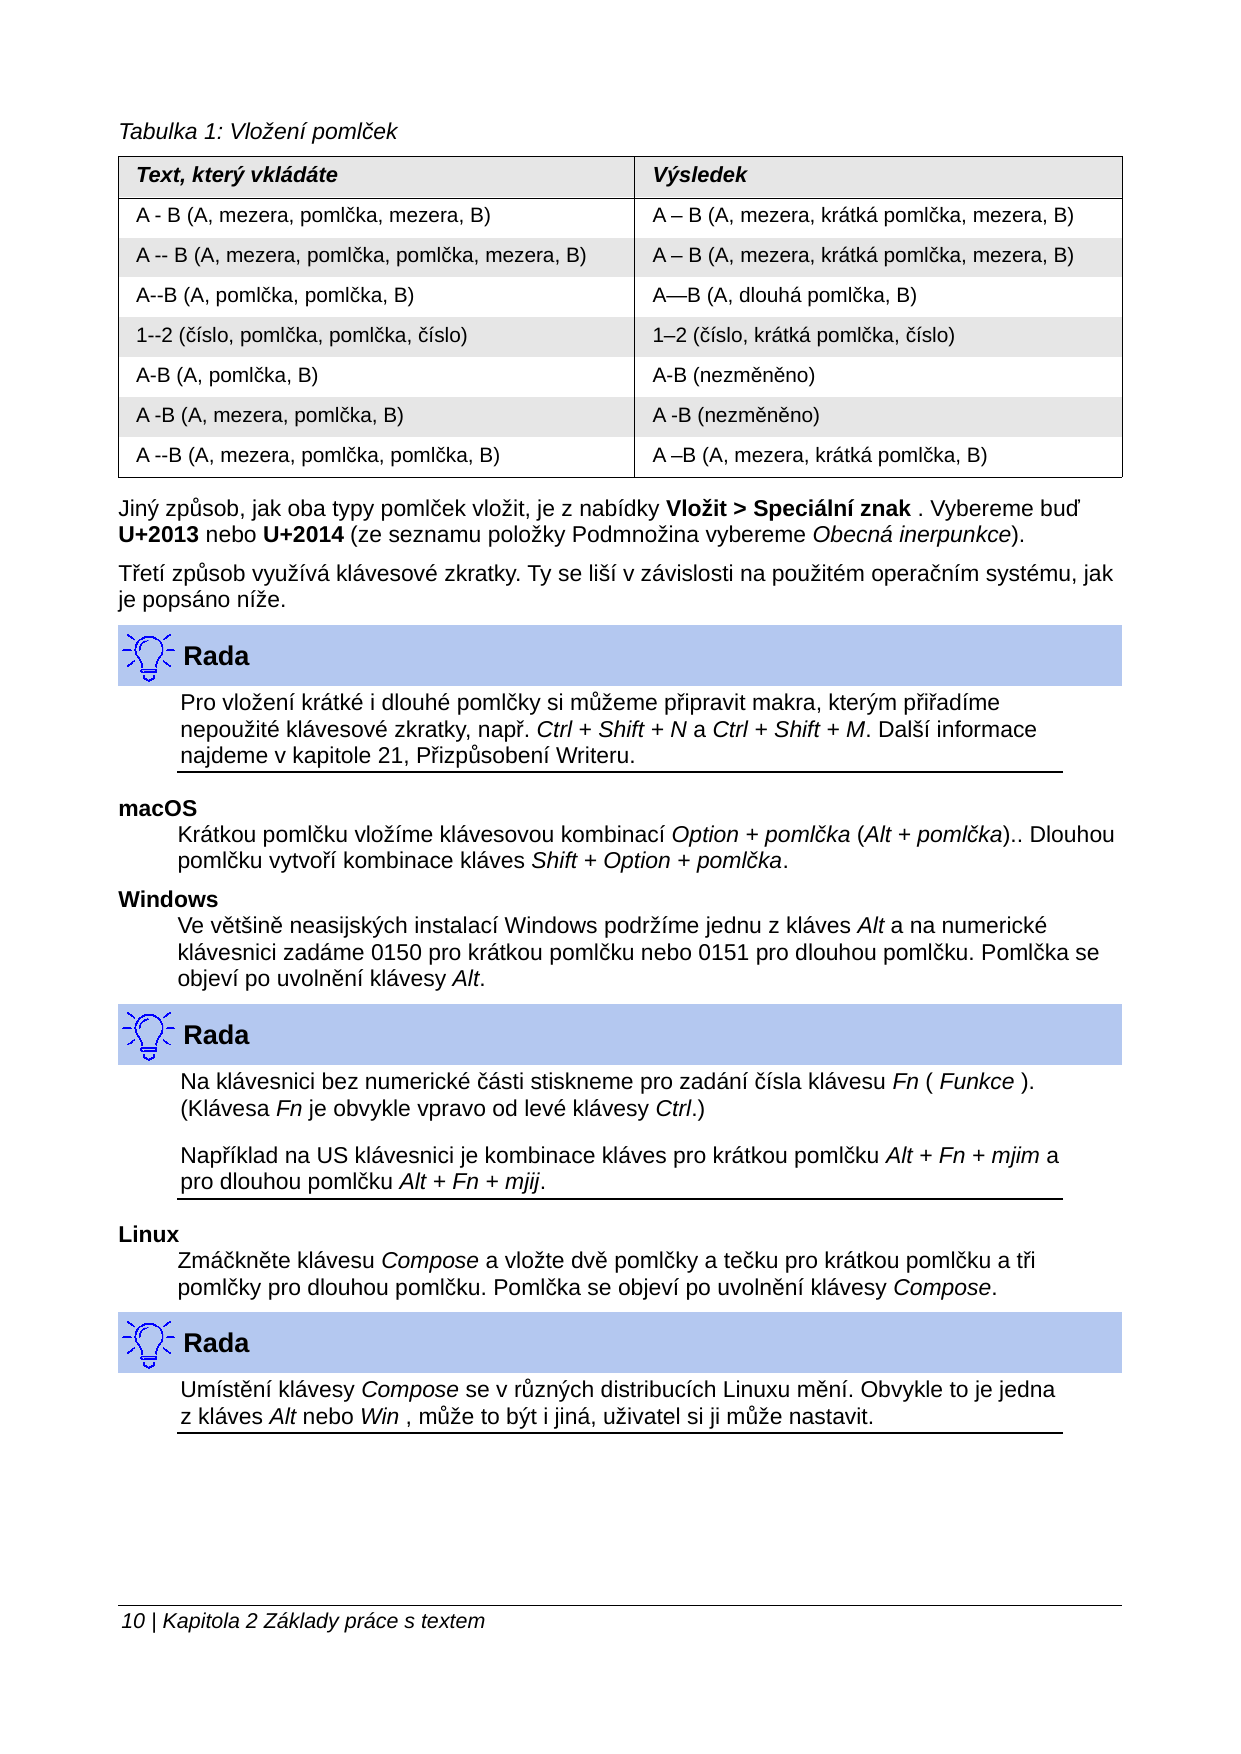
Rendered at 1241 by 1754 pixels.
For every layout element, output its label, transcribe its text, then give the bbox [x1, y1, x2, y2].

table_cell A-B (nezměněno) [635, 357, 1122, 397]
table_cell A-B (A, pomlčka, B) [119, 357, 634, 397]
picture [119, 1004, 179, 1065]
table_header Text, který vkládáte [119, 157, 634, 197]
subtitle Rada [118, 1312, 1122, 1373]
text Například na US klávesnici je kombinace kláves pro krátkou pomlčku Alt + Fn + mjim a pro dlouhou pomlčku Alt + Fn + mjij. [177, 1139, 1063, 1198]
table_cell A--B (A, pomlčka, pomlčka, B) [119, 278, 634, 317]
table_header Výsledek [635, 157, 1122, 197]
text Na klávesnici bez numerické části stiskneme pro zadání čísla klávesu Fn ( Funkce ). (Klávesa Fn je obvykle vpravo od levé klávesy Ctrl.) [177, 1065, 1063, 1121]
text Ve většině neasijských instalací Windows podržíme jednu z kláves Alt a na numerické klávesnici zadáme 0150 pro krátkou pomlčku nebo 0151 pro dlouhou pomlčku. Pomlčka se objeví po uvolnění klávesy Alt. [177, 912, 1122, 991]
table_cell A - B (A, mezera, pomlčka, mezera, B) [119, 199, 634, 237]
text Umístění klávesy Compose se v různých distribucích Linuxu mění. Obvykle to je jedna z kláves Alt nebo Win , může to být i jiná, uživatel si ji může nastavit. [177, 1373, 1063, 1432]
table_cell A -B (nezměněno) [635, 397, 1122, 437]
table_cell A—B (A, dlouhá pomlčka, B) [635, 278, 1122, 317]
table_cell A -B (A, mezera, pomlčka, B) [119, 397, 634, 437]
table_cell A -- B (A, mezera, pomlčka, pomlčka, mezera, B) [119, 238, 634, 277]
picture [119, 1313, 179, 1373]
subtitle Rada [179, 1004, 1122, 1065]
text Zmáčkněte klávesu Compose a vložte dvě pomlčky a tečku pro krátkou pomlčku a tři pomlčky pro dlouhou pomlčku. Pomlčka se objeví po uvolnění klávesy Compose. [177, 1247, 1122, 1300]
table_cell 1--2 (číslo, pomlčka, pomlčka, číslo) [119, 317, 634, 357]
picture [119, 626, 179, 686]
text Windows [118, 886, 1122, 912]
text Tabulka 1: Vložení pomlček [118, 118, 1122, 144]
text macOS [118, 794, 1122, 821]
table_cell A – B (A, mezera, krátká pomlčka, mezera, B) [635, 199, 1122, 237]
text Linux [118, 1221, 1122, 1247]
table_cell A – B (A, mezera, krátká pomlčka, mezera, B) [635, 238, 1122, 277]
text Pro vložení krátké i dlouhé pomlčky si můžeme připravit makra, kterým přiřadíme nepoužité klávesové zkratky, např. Ctrl + Shift + N a Ctrl + Shift + M. Další informace najdeme v kapitole 21, Přizpůsobení Writeru. [177, 686, 1063, 771]
text Krátkou pomlčku vložíme klávesovou kombinací Option + pomlčka (Alt + pomlčka).. Dlouhou pomlčku vytvoří kombinace kláves Shift + Option + pomlčka. [177, 821, 1122, 873]
subtitle Rada [118, 625, 1122, 686]
text Třetí způsob využívá klávesové zkratky. Ty se liší v závislosti na použitém operačním systému, jak je popsáno níže. [118, 560, 1122, 613]
table_cell A --B (A, mezera, pomlčka, pomlčka, B) [119, 437, 634, 477]
table_cell 1–2 (číslo, krátká pomlčka, číslo) [635, 317, 1122, 357]
table_cell A –B (A, mezera, krátká pomlčka, B) [635, 437, 1122, 477]
text Jiný způsob, jak oba typy pomlček vložit, je z nabídky Vložit > Speciální znak . Vybereme buď U+2013 nebo U+2014 (ze seznamu položky Podmnožina vybereme Obecná inerpunkce). [118, 495, 1122, 547]
